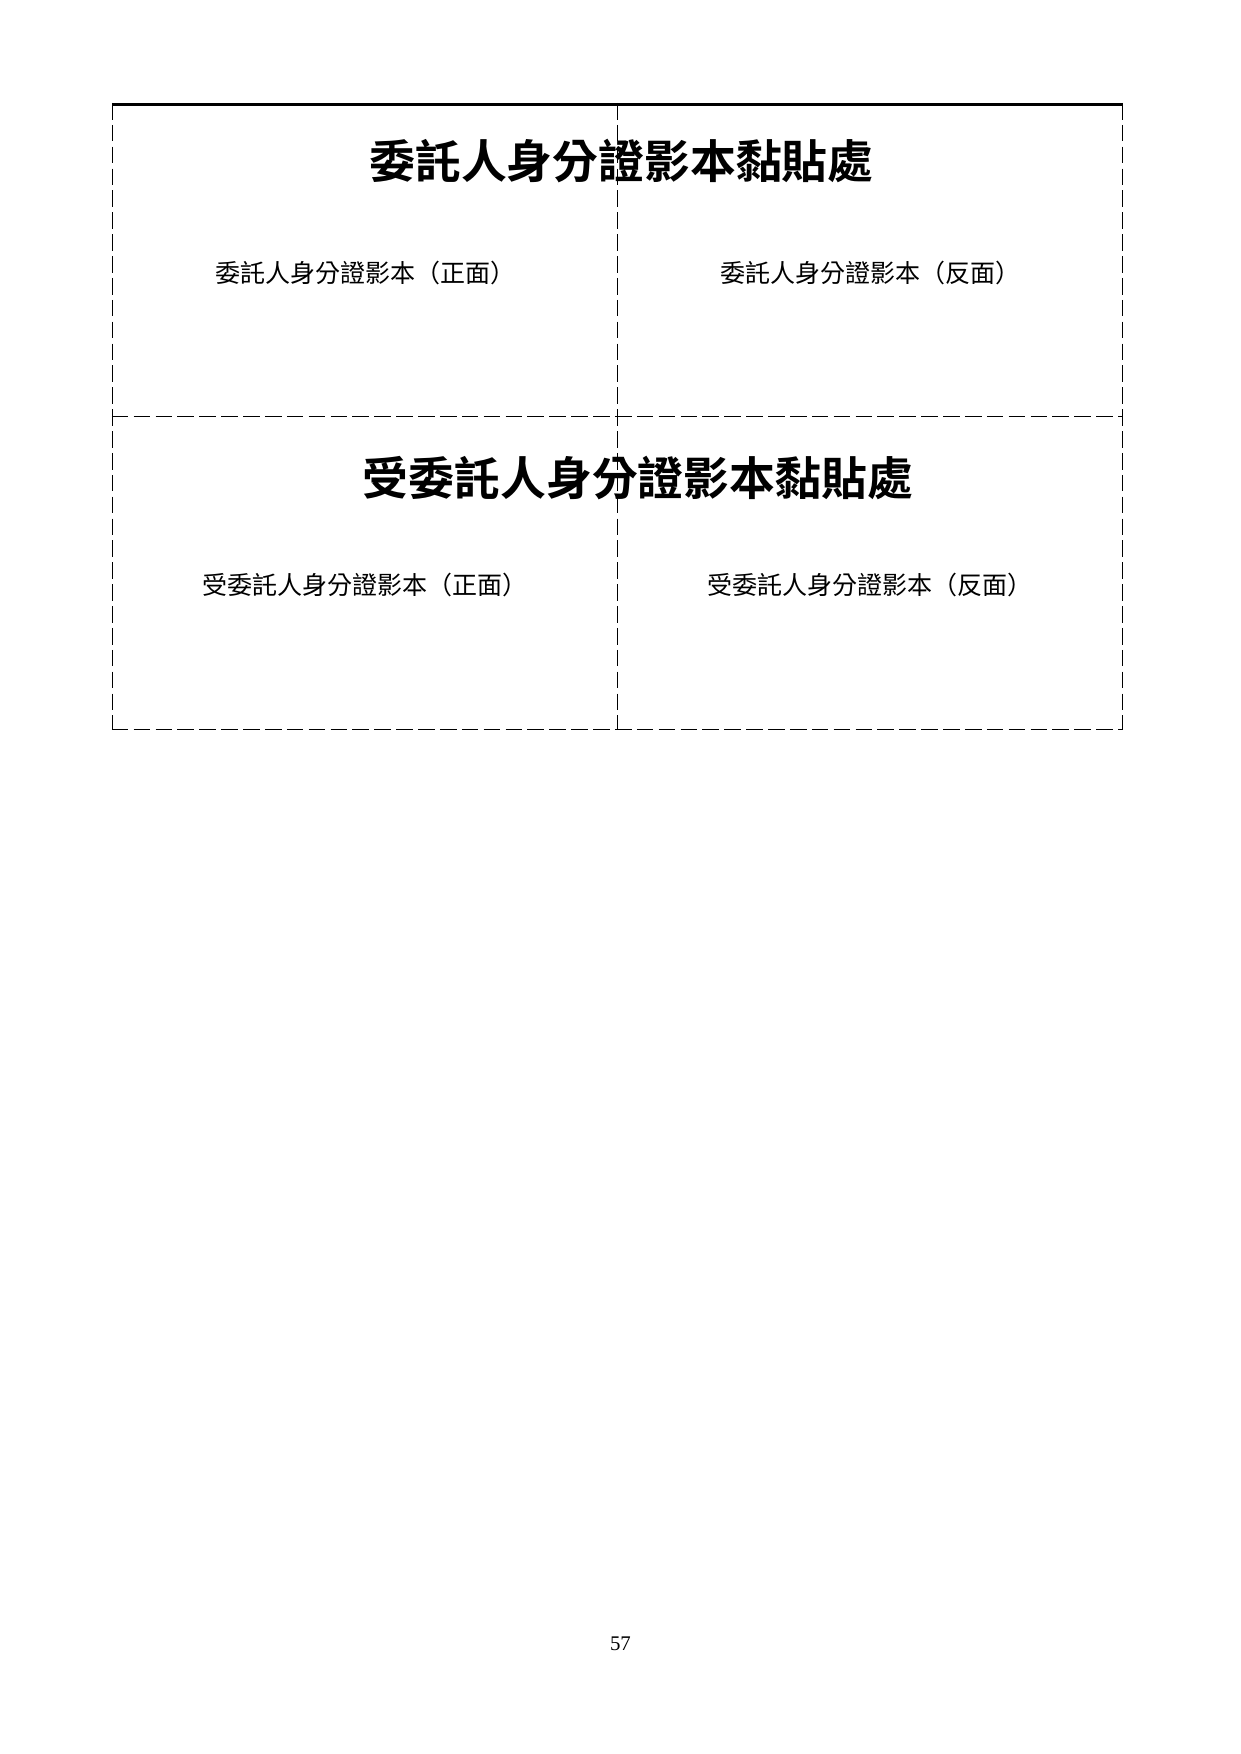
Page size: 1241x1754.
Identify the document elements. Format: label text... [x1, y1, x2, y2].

table_cell 受委託人身分證影本（反面） [617, 416, 1122, 729]
table_cell 委託人身分證影本（正面） [112, 106, 947, 416]
table_cell 受委託人身分證影本（正面） [112, 416, 963, 729]
table_cell 委託人身分證影本（反面） [617, 106, 1122, 416]
